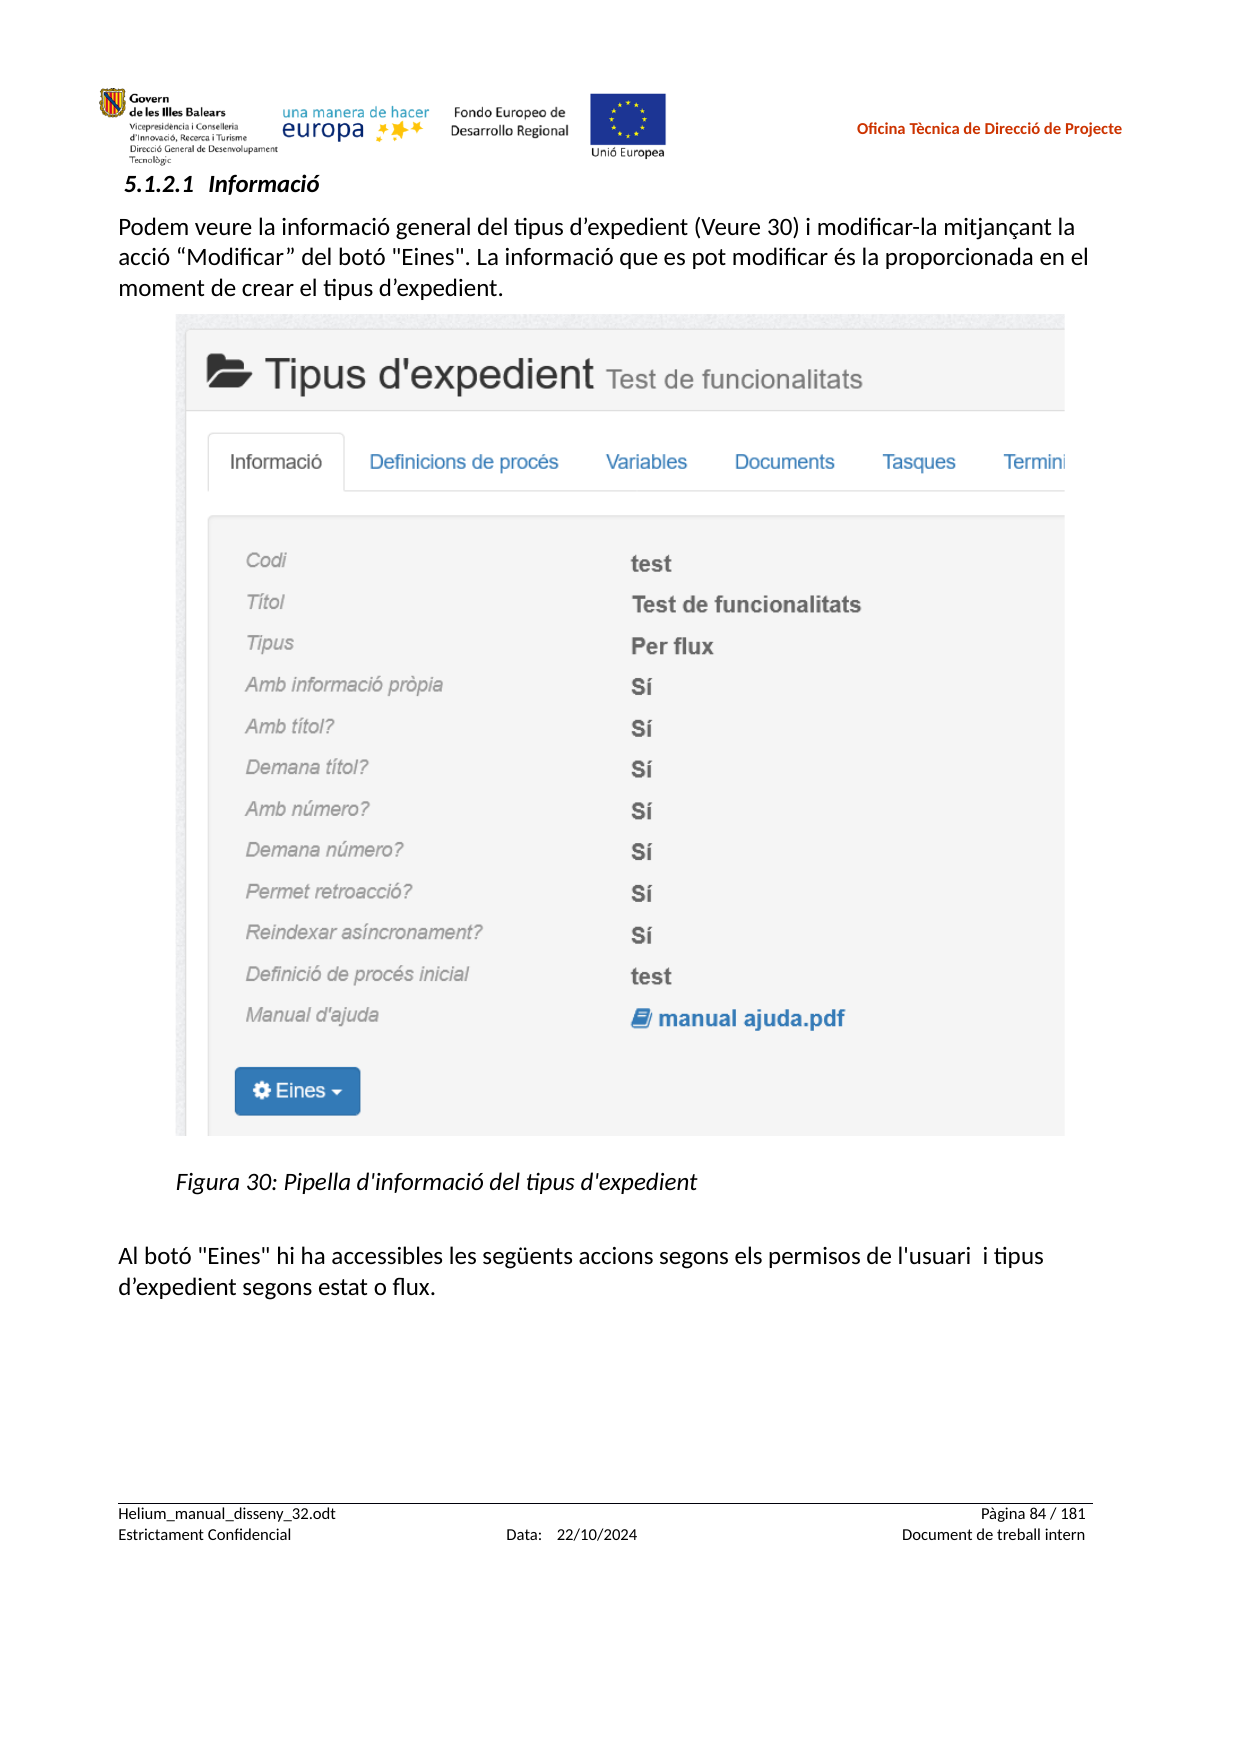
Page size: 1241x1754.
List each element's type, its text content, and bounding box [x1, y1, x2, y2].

text Podem veure la informació general del tipus d’expedient (Veure 30) i modificar-la mitjançant la acció “Modificar” del botó "Eines". La informació que es pot modificar és la proporcionada en el moment de crear el tipus d’expedient. [118, 211, 1122, 302]
text Figura 30: Pipella d'informació del tipus d'expedient [176, 1136, 1065, 1197]
picture [99, 87, 668, 166]
subtitle Informació [118, 168, 1122, 198]
picture [175, 314, 1065, 1136]
text Al botó "Eines" hi ha accessibles les següents accions segons els permisos de l'usuari i tipus d’expedient segons estat o flux. [118, 1240, 1122, 1301]
